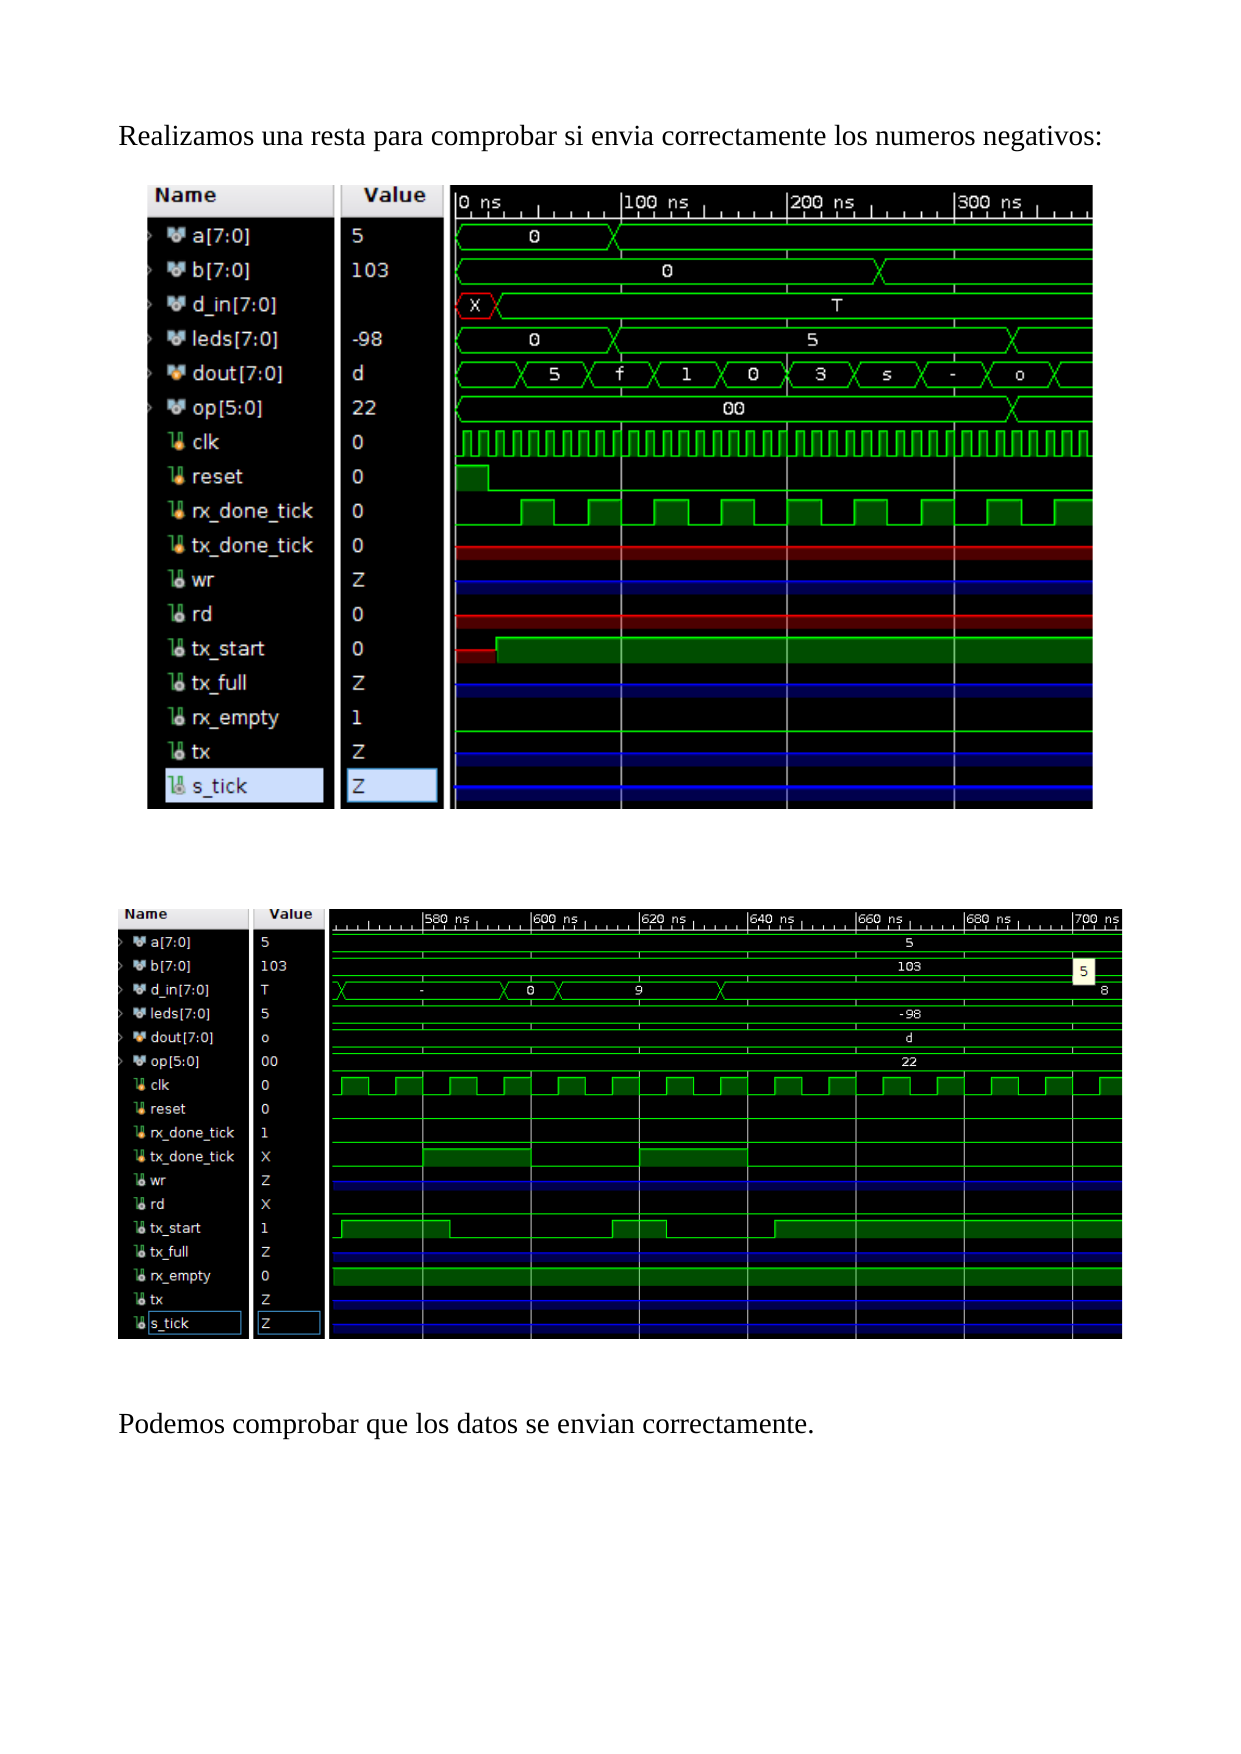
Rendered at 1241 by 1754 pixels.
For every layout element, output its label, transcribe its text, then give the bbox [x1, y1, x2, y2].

picture [118, 909, 1123, 1339]
text Podemos comprobar que los datos se envian correctamente. [118, 1406, 1122, 1439]
picture [147, 185, 1093, 809]
text Realizamos una resta para comprobar si envia correctamente los numeros negativos: [118, 118, 1122, 152]
